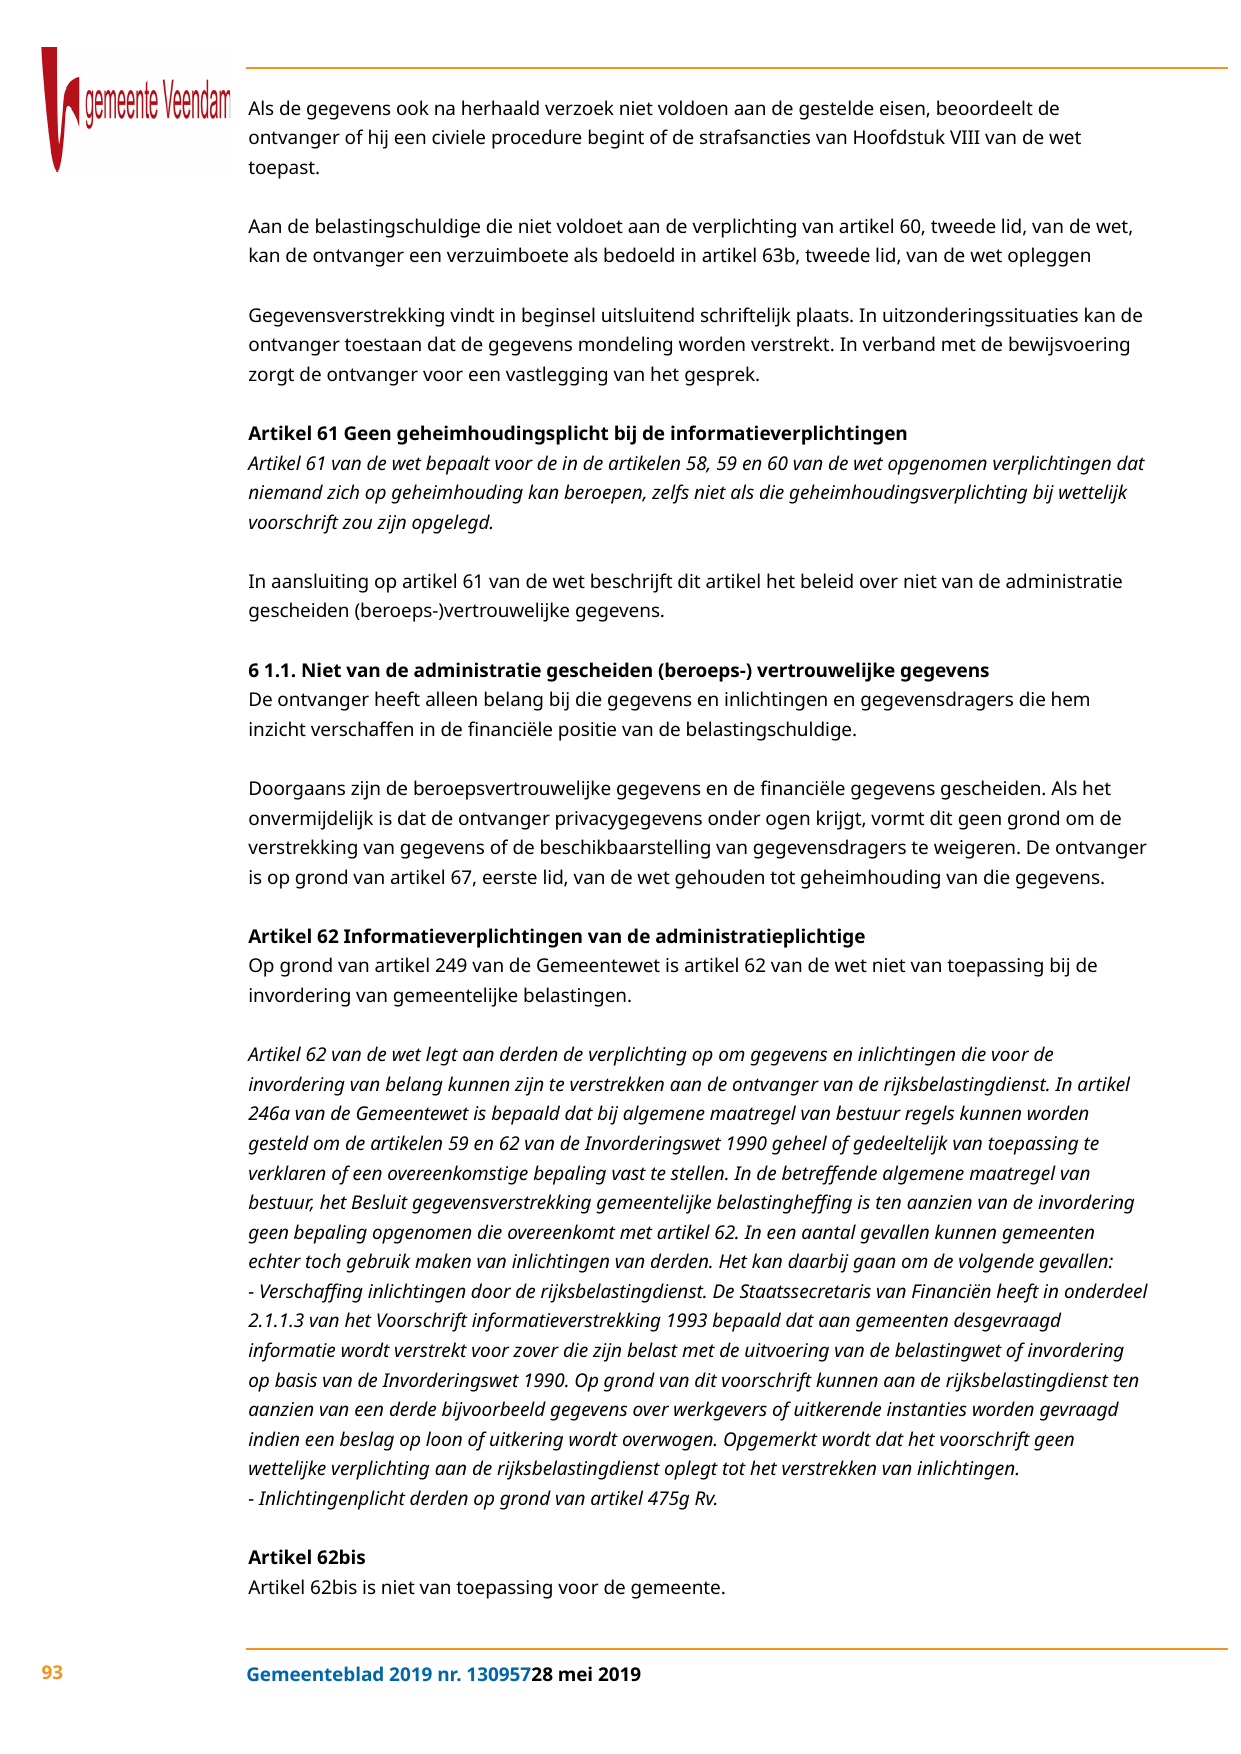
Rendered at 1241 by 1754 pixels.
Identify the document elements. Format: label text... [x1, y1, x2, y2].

text 6 1.1. Niet van de administratie gescheiden (beroeps-) vertrouwelijke gegevens [248, 657, 1152, 683]
text Artikel 61 Geen geheimhoudingsplicht bij de informatieverplichtingen [248, 420, 1152, 446]
text Artikel 62bis [248, 1544, 1152, 1570]
text Als de gegevens ook na herhaald verzoek niet voldoen aan de gestelde eisen, beoordeelt de ontvanger of hij een civiele procedure begint of de strafsancties van Hoofdstuk VIII van de wet toepast. [248, 95, 1152, 180]
text De ontvanger heeft alleen belang bij die gegevens en inlichtingen en gegevensdragers die hem inzicht verschaffen in de financiële positie van de belastingschuldige. [248, 686, 1152, 742]
text - Inlichtingenplicht derden op grond van artikel 475g Rv. [248, 1485, 1152, 1511]
text Op grond van artikel 249 van de Gemeentewet is artikel 62 van de wet niet van toepassing bij de invordering van gemeentelijke belastingen. [248, 953, 1152, 1008]
text Gegevensverstrekking vindt in beginsel uitsluitend schriftelijk plaats. In uitzonderingssituaties kan de ontvanger toestaan dat de gegevens mondeling worden verstrekt. In verband met de bewijsvoering zorgt de ontvanger voor een vastlegging van het gesprek. [248, 302, 1152, 387]
text Doorgaans zijn de beroepsvertrouwelijke gegevens en de financiële gegevens gescheiden. Als het onvermijdelijk is dat de ontvanger privacygegevens onder ogen krijgt, vormt dit geen grond om de verstrekking van gegevens of de beschikbaarstelling van gegevensdragers te weigeren. De ontvanger is op grond van artikel 67, eerste lid, van de wet gehouden tot geheimhouding van die gegevens. [248, 775, 1152, 890]
picture [41, 47, 231, 172]
text Artikel 61 van de wet bepaalt voor de in de artikelen 58, 59 en 60 van de wet opgenomen verplichtingen dat niemand zich op geheimhouding kan beroepen, zelfs niet als die geheimhoudingsverplichting bij wettelijk voorschrift zou zijn opgelegd. [248, 450, 1152, 535]
text - Verschaffing inlichtingen door de rijksbelastingdienst. De Staatssecretaris van Financiën heeft in onderdeel 2.1.1.3 van het Voorschrift informatieverstrekking 1993 bepaald dat aan gemeenten desgevraagd informatie wordt verstrekt voor zover die zijn belast met de uitvoering van de belastingwet of invordering op basis van de Invorderingswet 1990. Op grond van dit voorschrift kunnen aan de rijksbelastingdienst ten aanzien van een derde bijvoorbeeld gegevens over werkgevers of uitkerende instanties worden gevraagd indien een beslag op loon of uitkering wordt overwogen. Opgemerkt wordt dat het voorschrift geen wettelijke verplichting aan de rijksbelastingdienst oplegt tot het verstrekken van inlichtingen. [248, 1278, 1152, 1481]
text In aansluiting op artikel 61 van de wet beschrijft dit artikel het beleid over niet van de administratie gescheiden (beroeps-)vertrouwelijke gegevens. [248, 568, 1152, 623]
text Artikel 62 van de wet legt aan derden de verplichting op om gegevens en inlichtingen die voor de invordering van belang kunnen zijn te verstrekken aan de ontvanger van de rijksbelastingdienst. In artikel 246a van de Gemeentewet is bepaald dat bij algemene maatregel van bestuur regels kunnen worden gesteld om de artikelen 59 en 62 van de Invorderingswet 1990 geheel of gedeeltelijk van toepassing te verklaren of een overeenkomstige bepaling vast te stellen. In de betreffende algemene maatregel van bestuur, het Besluit gegevensverstrekking gemeentelijke belastingheffing is ten aanzien van de invordering geen bepaling opgenomen die overeenkomt met artikel 62. In een aantal gevallen kunnen gemeenten echter toch gebruik maken van inlichtingen van derden. Het kan daarbij gaan om de volgende gevallen: [248, 1041, 1152, 1274]
text Artikel 62bis is niet van toepassing voor de gemeente. [248, 1574, 1152, 1600]
text Artikel 62 Informatieverplichtingen van de administratieplichtige [248, 923, 1152, 949]
text Aan de belastingschuldige die niet voldoet aan de verplichting van artikel 60, tweede lid, van de wet, kan de ontvanger een verzuimboete als bedoeld in artikel 63b, tweede lid, van de wet opleggen [248, 213, 1152, 268]
